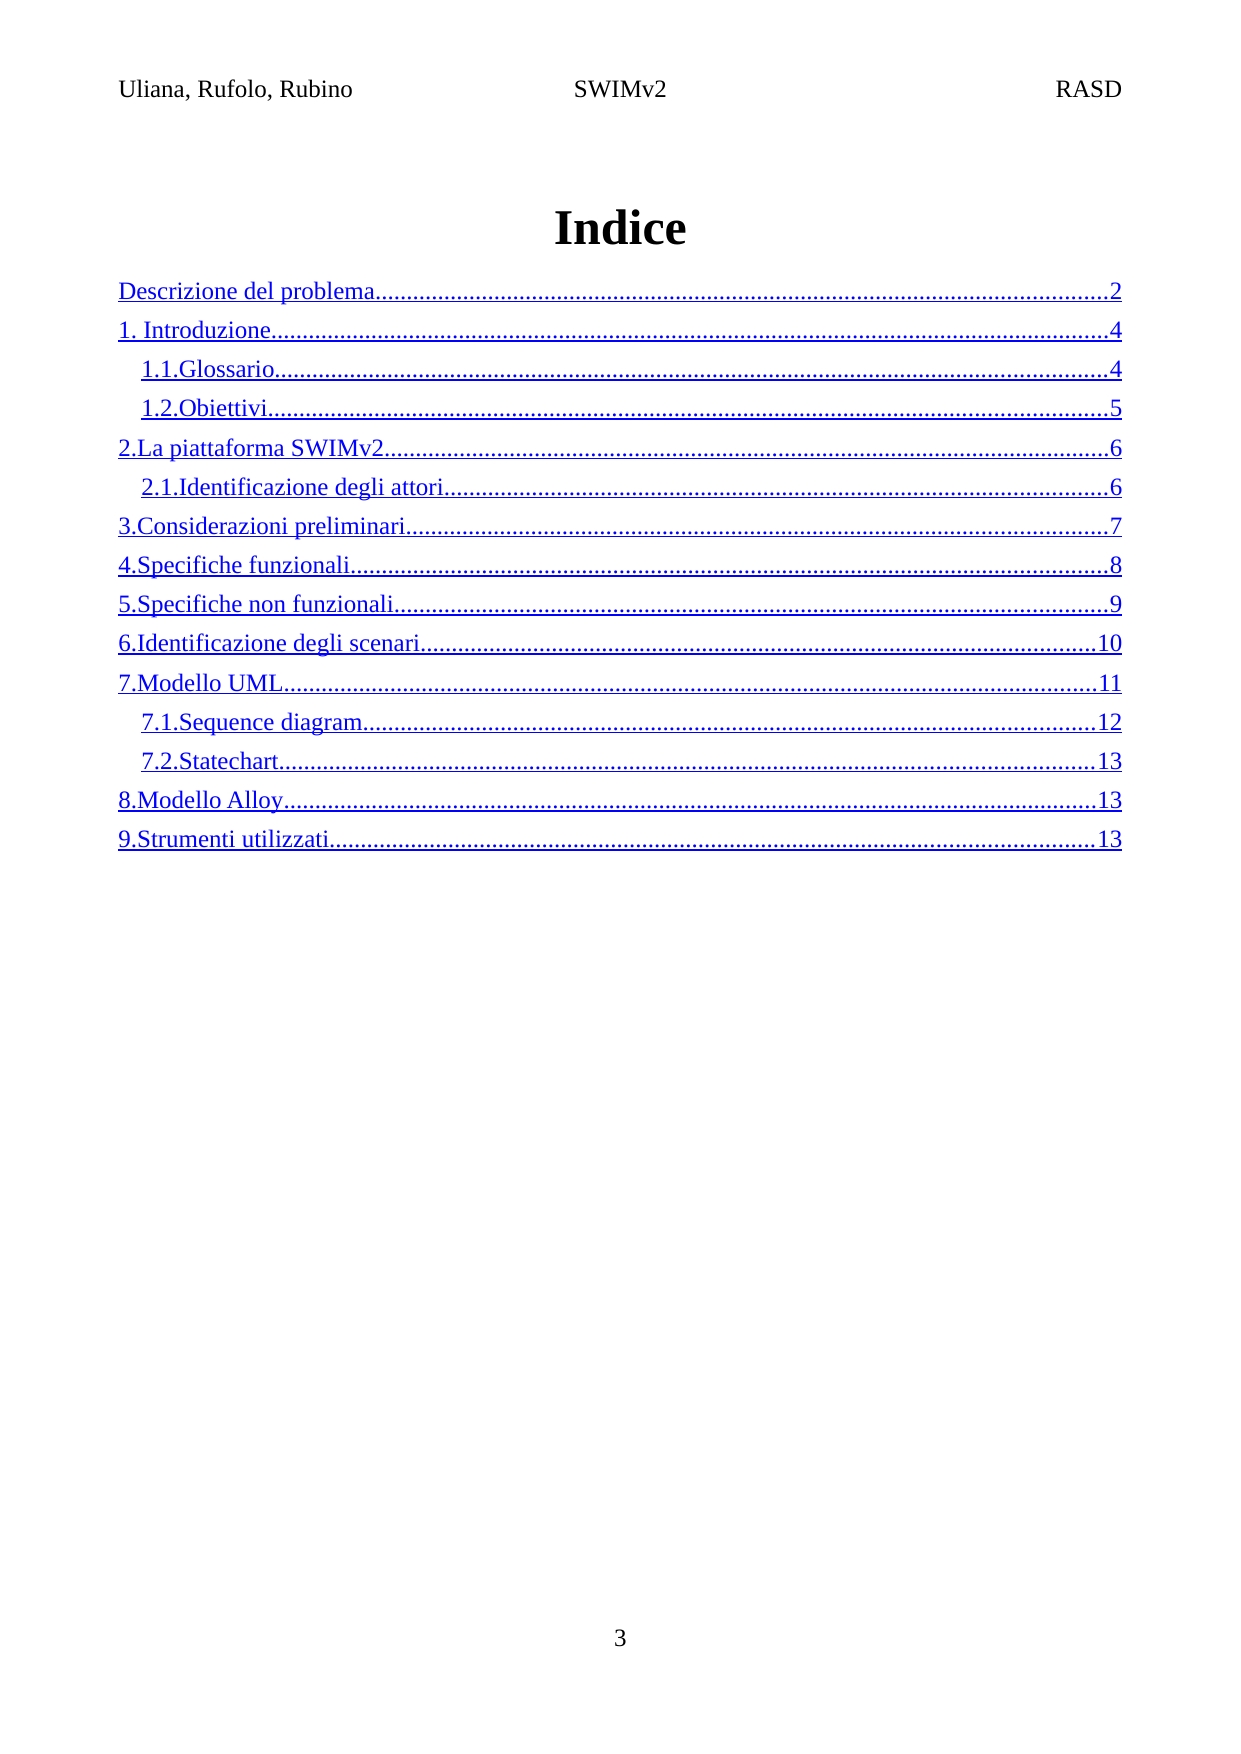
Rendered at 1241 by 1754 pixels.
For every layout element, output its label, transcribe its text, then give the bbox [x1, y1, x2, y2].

text 5.Specifiche non funzionali 9 [118, 589, 1122, 614]
text 2.La piattaforma SWIMv2 6 [118, 433, 1122, 458]
text 7.1.Sequence diagram 12 [141, 707, 1122, 732]
text 1.2.Obiettivi 5 [141, 393, 1122, 418]
text 7.2.Statechart 13 [141, 746, 1122, 771]
text 8.Modello Alloy 13 [118, 785, 1122, 810]
text 1. Introduzione 4 [118, 315, 1122, 340]
text 9.Strumenti utilizzati 13 [118, 824, 1122, 849]
text 4.Specifiche funzionali 8 [118, 550, 1122, 575]
text 3.Considerazioni preliminari 7 [118, 511, 1122, 536]
subtitle Indice [118, 198, 1122, 255]
text Descrizione del problema 2 [118, 276, 1122, 301]
text 2.1.Identificazione degli attori 6 [141, 472, 1122, 497]
text 6.Identificazione degli scenari 10 [118, 628, 1122, 653]
text 7.Modello UML 11 [118, 668, 1122, 693]
text 1.1.Glossario 4 [141, 354, 1122, 379]
